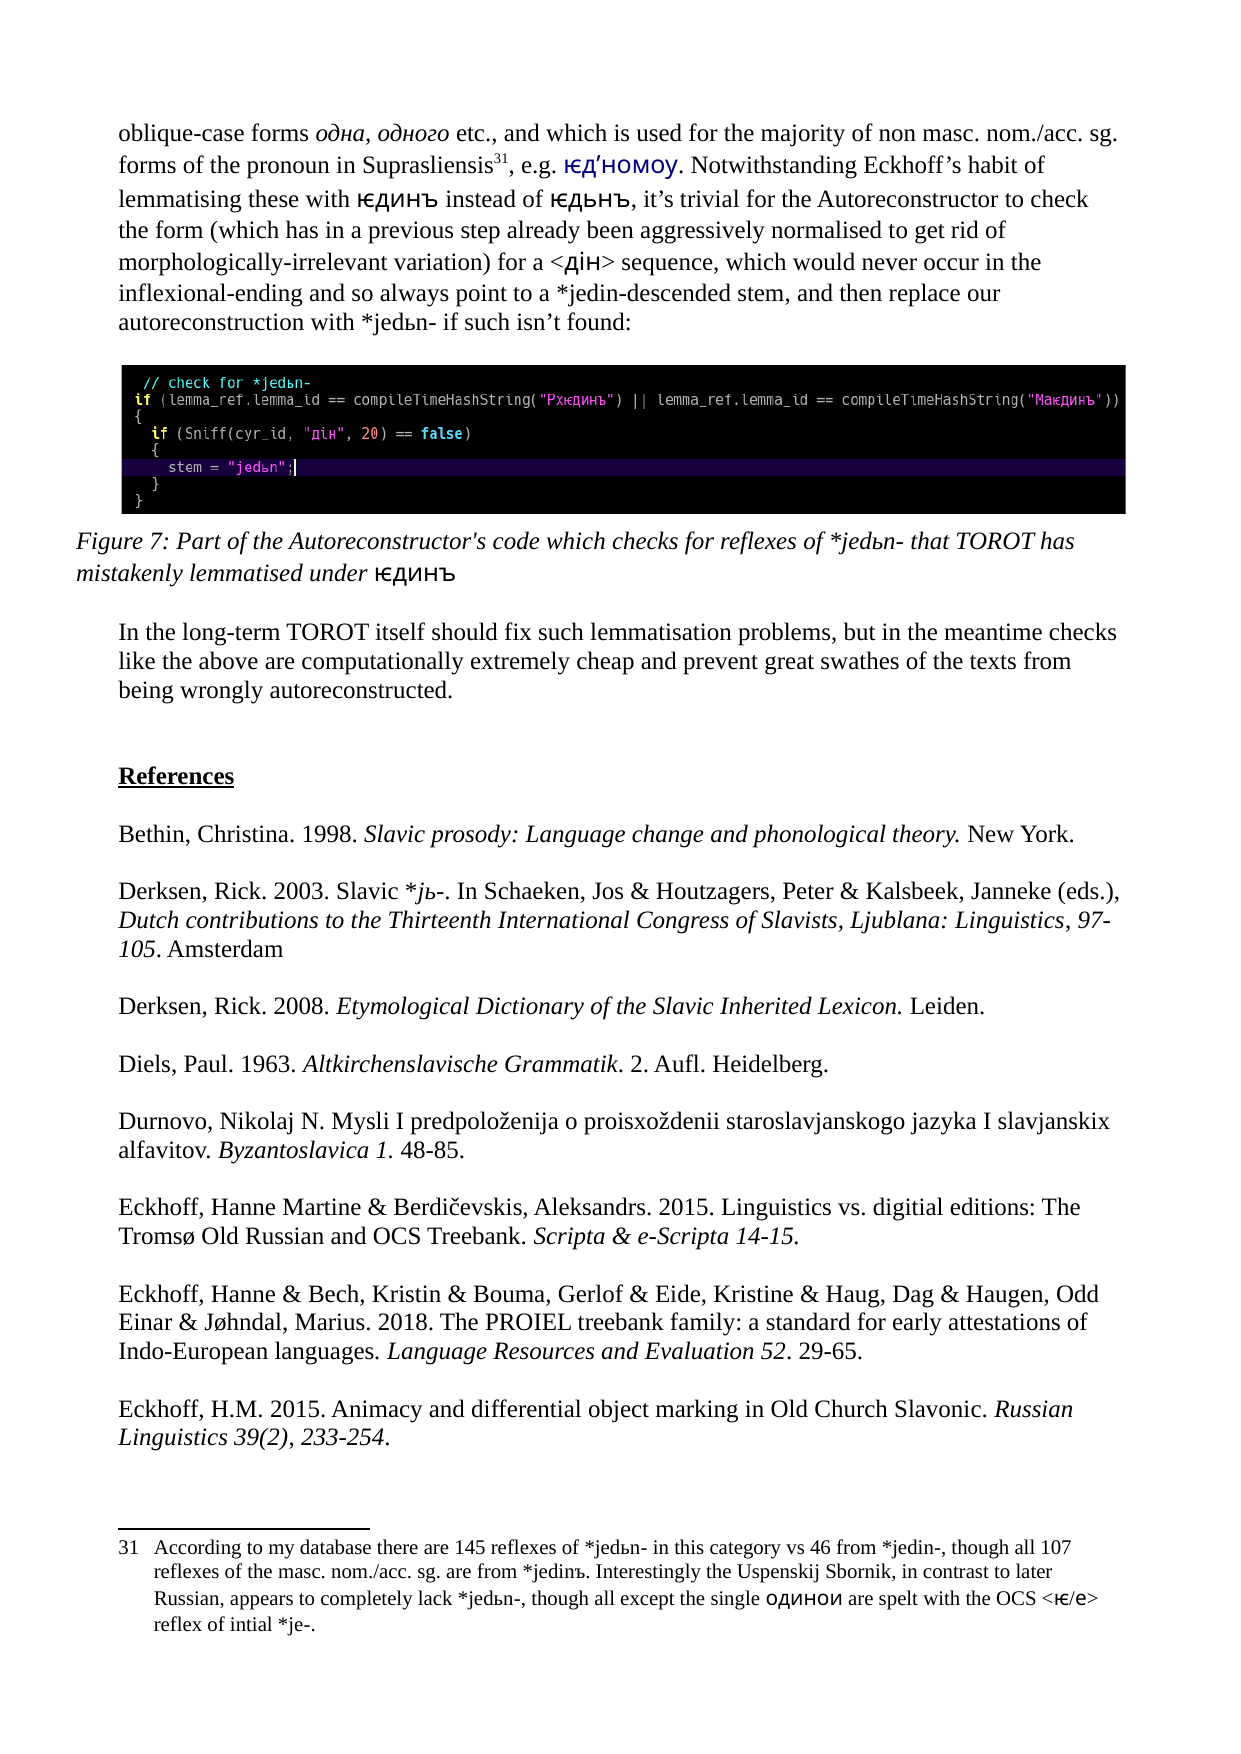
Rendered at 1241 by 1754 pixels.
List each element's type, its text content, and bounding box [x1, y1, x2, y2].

text Durnovo, Nikolaj N. Mysli I predpoloženija o proisxoždenii staroslavjanskogo jazyka I slavjanskix alfavitov. Byzantoslavica 1. 48-85. [118, 1106, 1122, 1164]
picture [121, 365, 1126, 514]
text Eckhoff, H.M. 2015. Animacy and differential object marking in Old Church Slavonic. Russian Linguistics 39(2), 233-254. [118, 1394, 1122, 1451]
text According to my database there are 145 reflexes of *jedьn‑ in this category vs 46 from *jedin‑, though all 107 reflexes of the masc. nom./acc. sg. are from *jedinъ. Interestingly the Uspenskij Sbornik, in contrast to later Russian, appears to completely lack *jedьn‑, though all except the single одинои are spelt with the OCS <ѥ/е> reflex of intial *je‑. [118, 1535, 1122, 1636]
text Derksen, Rick. 2008. Etymological Dictionary of the Slavic Inherited Lexicon. Leiden. [118, 991, 1122, 1020]
text Figure 7: Part of the Autoreconstructor's code which checks for reflexes of *jedьn- that TOROT has mistakenly lemmatised under ѥдинъ [76, 514, 1171, 589]
text oblique-case forms одна, одного etc., and which is used for the majority of non masc. nom./acc. sg. forms of the pronoun in Suprasliensis, e.g. ѥдʼномоу. Notwithstanding Eckhoff’s habit of lemmatising these with ѥдинъ instead of ѥдьнъ, it’s trivial for the Autoreconstructor to check the form (which has in a previous step already been aggressively normalised to get rid of morphologically-irrelevant variation) for a <дін> sequence, which would never occur in the inflexional-ending and so always point to a *jedin-descended stem, and then replace our autoreconstruction with *jedьn‑ if such isn’t found: [118, 118, 1122, 335]
text Eckhoff, Hanne Martine & Berdičevskis, Aleksandrs. 2015. Linguistics vs. digitial editions: The Tromsø Old Russian and OCS Treebank. Scripta & e-Scripta 14-15. [118, 1192, 1122, 1250]
text Derksen, Rick. 2003. Slavic *jь‑. In Schaeken, Jos & Houtzagers, Peter & Kalsbeek, Janneke (eds.), Dutch contributions to the Thirteenth International Congress of Slavists, Ljublana: Linguistics, 97-105. Amsterdam [118, 876, 1122, 962]
text References [118, 761, 1122, 790]
text In the long-term TOROT itself should fix such lemmatisation problems, but in the meantime checks like the above are computationally extremely cheap and prevent great swathes of the texts from being wrongly autoreconstructed. [118, 617, 1122, 704]
text Diels, Paul. 1963. Altkirchenslavische Grammatik. 2. Aufl. Heidelberg. [118, 1049, 1122, 1077]
text Bethin, Christina. 1998. Slavic prosody: Language change and phonological theory. New York. [118, 819, 1122, 847]
text Eckhoff, Hanne & Bech, Kristin & Bouma, Gerlof & Eide, Kristine & Haug, Dag & Haugen, Odd Einar & Jøhndal, Marius. 2018. The PROIEL treebank family: a standard for early attestations of Indo-European languages. Language Resources and Evaluation 52. 29-65. [118, 1279, 1122, 1365]
